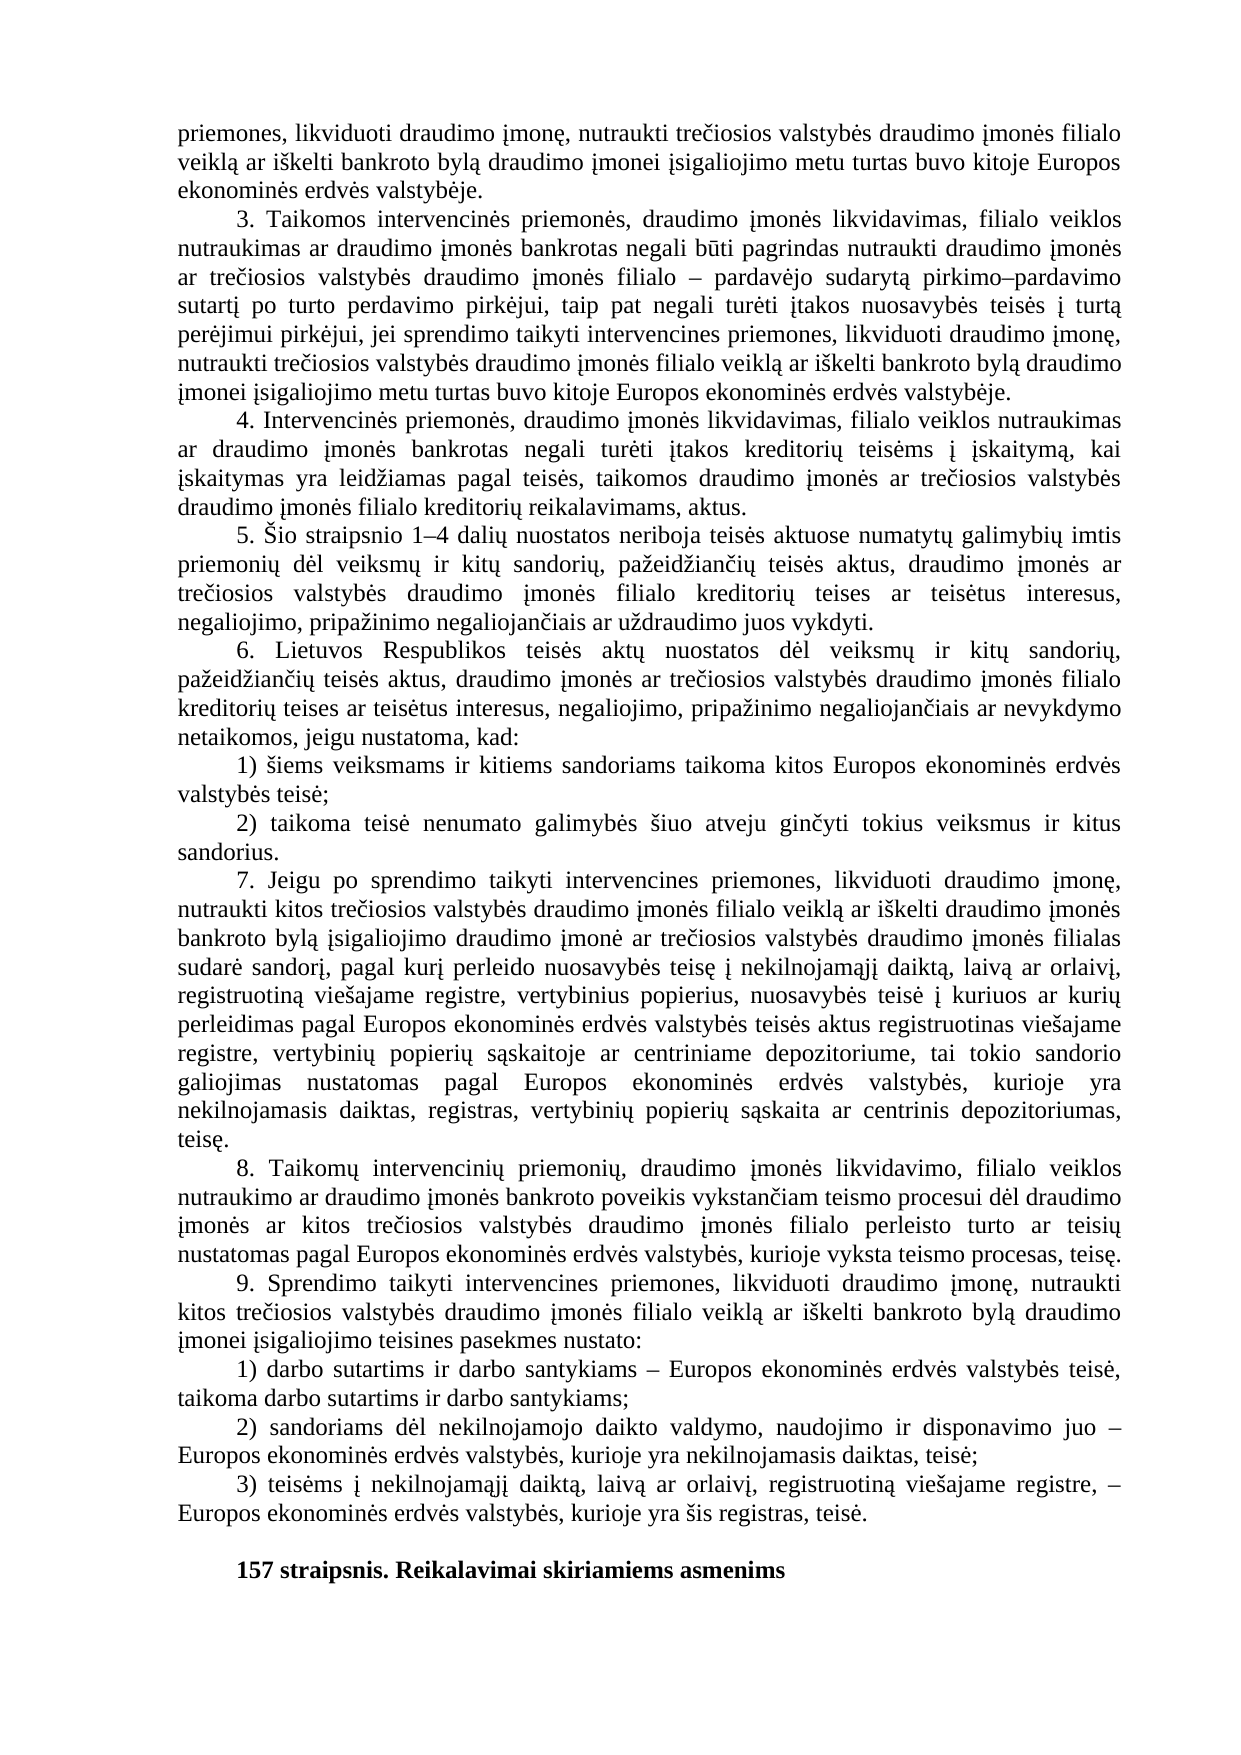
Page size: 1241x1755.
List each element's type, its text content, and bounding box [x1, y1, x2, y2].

text 9. Sprendimo taikyti intervencines priemones, likviduoti draudimo įmonę, nutraukti kitos trečiosios valstybės draudimo įmonės filialo veiklą ar iškelti bankroto bylą draudimo įmonei įsigaliojimo teisines pasekmes nustato: [177, 1268, 1122, 1354]
text 5. Šio straipsnio 1–4 dalių nuostatos neriboja teisės aktuose numatytų galimybių imtis priemonių dėl veiksmų ir kitų sandorių, pažeidžiančių teisės aktus, draudimo įmonės ar trečiosios valstybės draudimo įmonės filialo kreditorių teises ar teisėtus interesus, negaliojimo, pripažinimo negaliojančiais ar uždraudimo juos vykdyti. [177, 521, 1122, 636]
text 6. Lietuvos Respublikos teisės aktų nuostatos dėl veiksmų ir kitų sandorių, pažeidžiančių teisės aktus, draudimo įmonės ar trečiosios valstybės draudimo įmonės filialo kreditorių teises ar teisėtus interesus, negaliojimo, pripažinimo negaliojančiais ar nevykdymo netaikomos, jeigu nustatoma, kad: [177, 636, 1122, 751]
text 4. Intervencinės priemonės, draudimo įmonės likvidavimas, filialo veiklos nutraukimas ar draudimo įmonės bankrotas negali turėti įtakos kreditorių teisėms į įskaitymą, kai įskaitymas yra leidžiamas pagal teisės, taikomos draudimo įmonės ar trečiosios valstybės draudimo įmonės filialo kreditorių reikalavimams, aktus. [177, 406, 1122, 521]
text 1) šiems veiksmams ir kitiems sandoriams taikoma kitos Europos ekonominės erdvės valstybės teisė; [177, 751, 1122, 808]
text 157 straipsnis. Reikalavimai skiriamiems asmenims [177, 1556, 1122, 1584]
text 8. Taikomų intervencinių priemonių, draudimo įmonės likvidavimo, filialo veiklos nutraukimo ar draudimo įmonės bankroto poveikis vykstančiam teismo procesui dėl draudimo įmonės ar kitos trečiosios valstybės draudimo įmonės filialo perleisto turto ar teisių nustatomas pagal Europos ekonominės erdvės valstybės, kurioje vyksta teismo procesas, teisę. [177, 1153, 1122, 1268]
text 3. Taikomos intervencinės priemonės, draudimo įmonės likvidavimas, filialo veiklos nutraukimas ar draudimo įmonės bankrotas negali būti pagrindas nutraukti draudimo įmonės ar trečiosios valstybės draudimo įmonės filialo – pardavėjo sudarytą pirkimo–pardavimo sutartį po turto perdavimo pirkėjui, taip pat negali turėti įtakos nuosavybės teisės į turtą perėjimui pirkėjui, jei sprendimo taikyti intervencines priemones, likviduoti draudimo įmonę, nutraukti trečiosios valstybės draudimo įmonės filialo veiklą ar iškelti bankroto bylą draudimo įmonei įsigaliojimo metu turtas buvo kitoje Europos ekonominės erdvės valstybėje. [177, 204, 1122, 406]
text 7. Jeigu po sprendimo taikyti intervencines priemones, likviduoti draudimo įmonę, nutraukti kitos trečiosios valstybės draudimo įmonės filialo veiklą ar iškelti draudimo įmonės bankroto bylą įsigaliojimo draudimo įmonė ar trečiosios valstybės draudimo įmonės filialas sudarė sandorį, pagal kurį perleido nuosavybės teisę į nekilnojamąjį daiktą, laivą ar orlaivį, registruotiną viešajame registre, vertybinius popierius, nuosavybės teisė į kuriuos ar kurių perleidimas pagal Europos ekonominės erdvės valstybės teisės aktus registruotinas viešajame registre, vertybinių popierių sąskaitoje ar centriniame depozitoriume, tai tokio sandorio galiojimas nustatomas pagal Europos ekonominės erdvės valstybės, kurioje yra nekilnojamasis daiktas, registras, vertybinių popierių sąskaita ar centrinis depozitoriumas, teisę. [177, 866, 1122, 1153]
text priemones, likviduoti draudimo įmonę, nutraukti trečiosios valstybės draudimo įmonės filialo veiklą ar iškelti bankroto bylą draudimo įmonei įsigaliojimo metu turtas buvo kitoje Europos ekonominės erdvės valstybėje. [177, 118, 1122, 204]
text 3) teisėms į nekilnojamąjį daiktą, laivą ar orlaivį, registruotiną viešajame registre, – Europos ekonominės erdvės valstybės, kurioje yra šis registras, teisė. [177, 1469, 1122, 1527]
text 1) darbo sutartims ir darbo santykiams – Europos ekonominės erdvės valstybės teisė, taikoma darbo sutartims ir darbo santykiams; [177, 1354, 1122, 1412]
text 2) taikoma teisė nenumato galimybės šiuo atveju ginčyti tokius veiksmus ir kitus sandorius. [177, 808, 1122, 866]
text 2) sandoriams dėl nekilnojamojo daikto valdymo, naudojimo ir disponavimo juo – Europos ekonominės erdvės valstybės, kurioje yra nekilnojamasis daiktas, teisė; [177, 1412, 1122, 1469]
